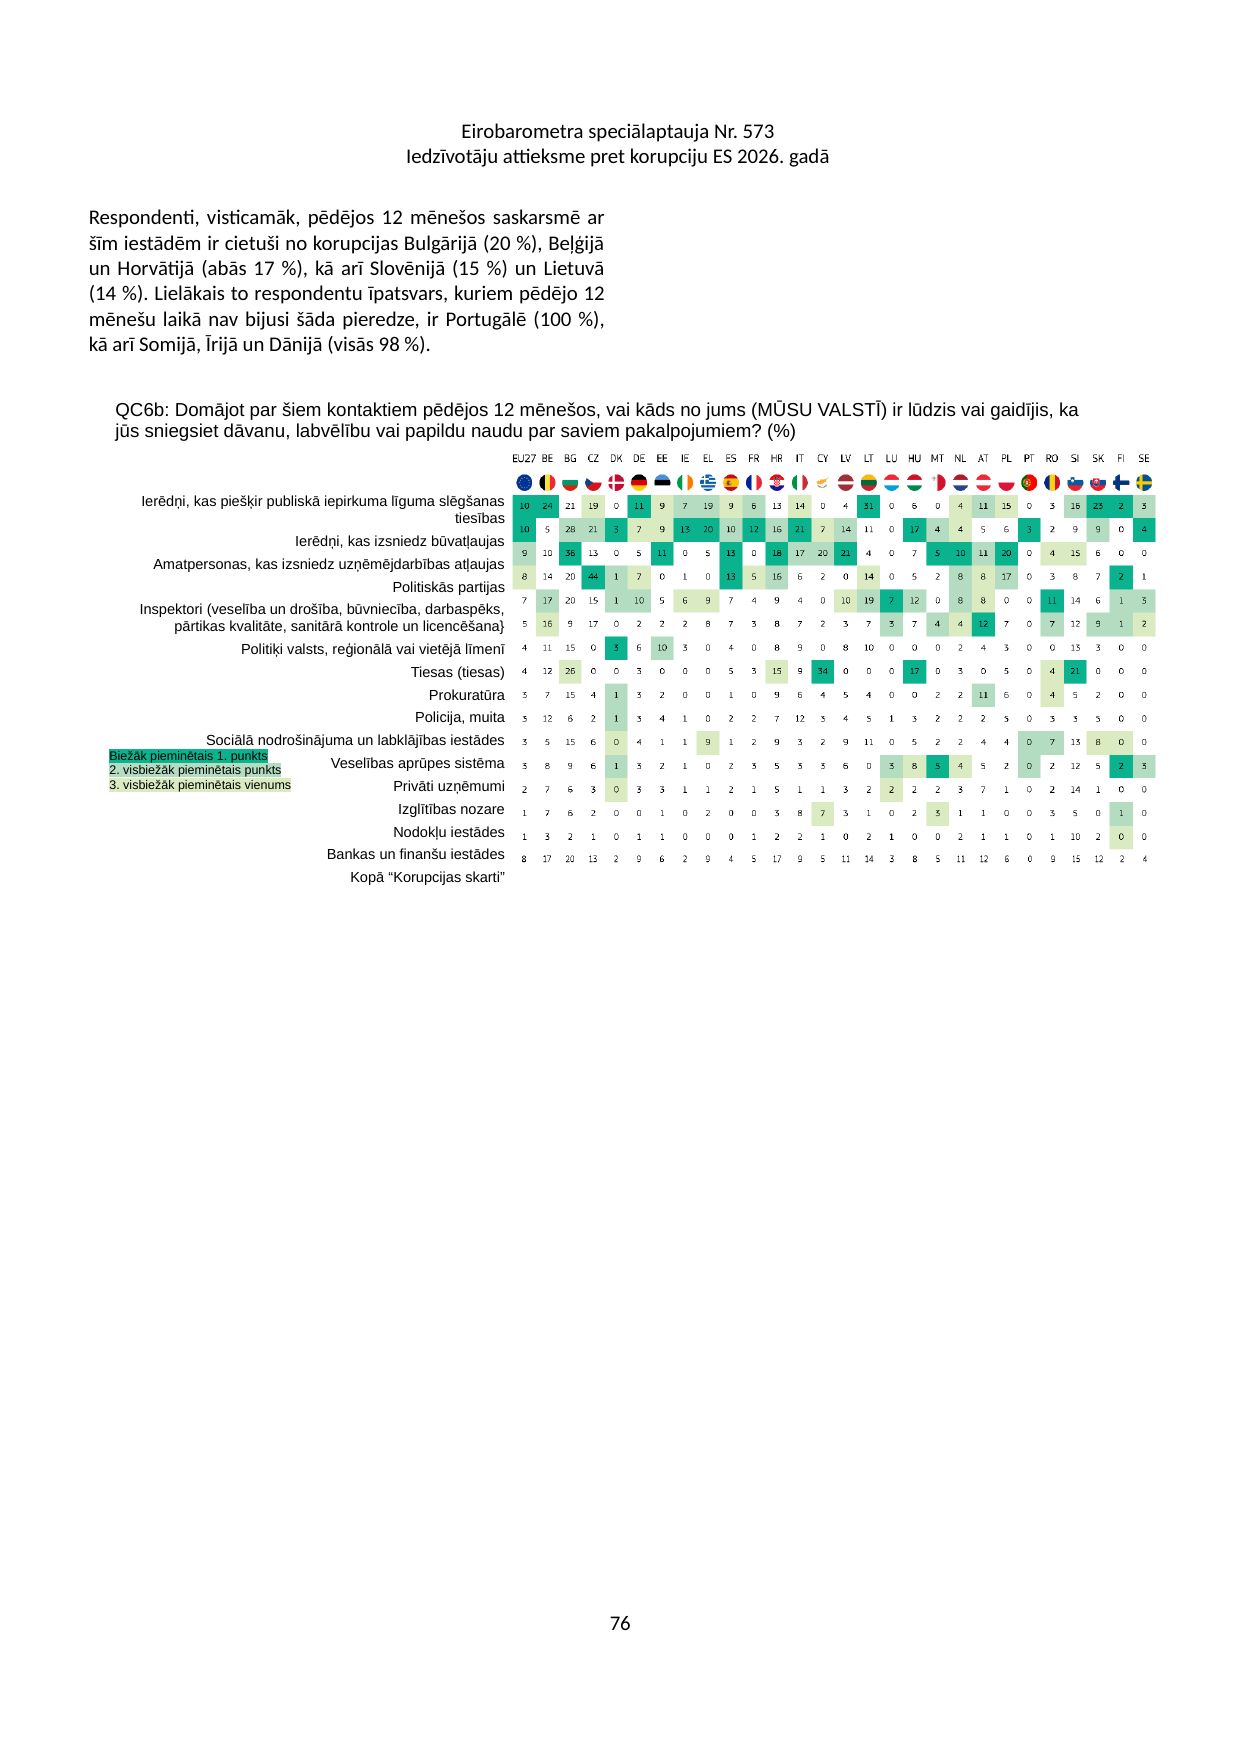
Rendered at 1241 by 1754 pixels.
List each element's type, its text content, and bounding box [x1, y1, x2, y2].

picture [507, 445, 1157, 870]
text Respondenti, visticamāk, pēdējos 12 mēnešos saskarsmē ar šīm iestādēm ir cietuši no korupcijas Bulgārijā (20 %), Beļģijā un Horvātijā (abās 17 %), kā arī Slovēnijā (15 %) un Lietuvā (14 %). Lielākais to respondentu īpatsvars, kuriem pēdējo 12 mēnešu laikā nav bijusi šāda pieredze, ir Portugālē (100 %), kā arī Somijā, Īrijā un Dānijā (visās 98 %). [88, 204, 605, 357]
